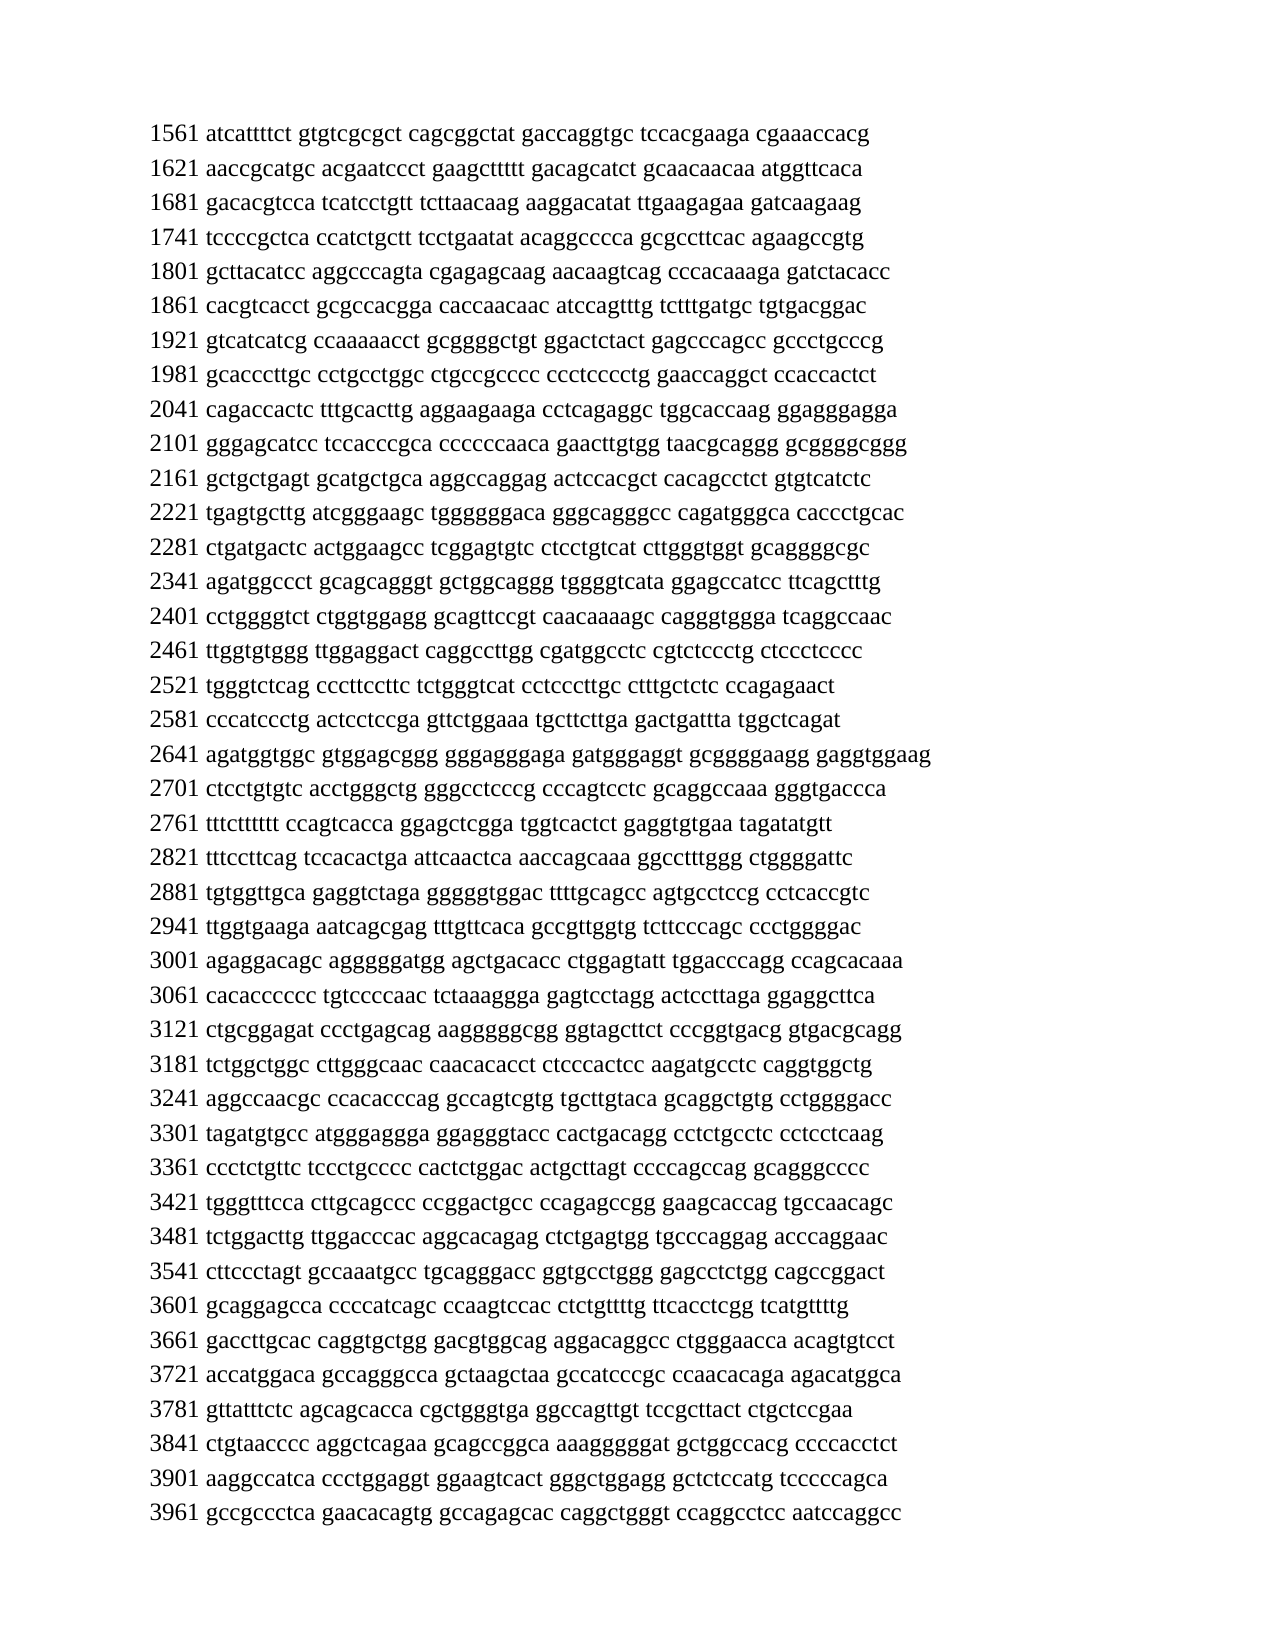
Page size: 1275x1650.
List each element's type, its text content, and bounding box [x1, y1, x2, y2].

text 2341 agatggccct gcagcagggt gctggcaggg tggggtcata ggagccatcc ttcagctttg [118, 566, 1157, 595]
text 2701 ctcctgtgtc acctgggctg gggcctcccg cccagtcctc gcaggccaaa gggtgaccca [118, 773, 1157, 802]
text 2401 cctggggtct ctggtggagg gcagttccgt caacaaaagc cagggtggga tcaggccaac [118, 601, 1157, 629]
text 2761 tttctttttt ccagtcacca ggagctcgga tggtcactct gaggtgtgaa tagatatgtt [118, 808, 1157, 836]
text 3661 gaccttgcac caggtgctgg gacgtggcag aggacaggcc ctgggaacca acagtgtcct [118, 1325, 1157, 1354]
text 2101 gggagcatcc tccacccgca ccccccaaca gaacttgtgg taacgcaggg gcggggcggg [118, 428, 1157, 457]
text 1561 atcattttct gtgtcgcgct cagcggctat gaccaggtgc tccacgaaga cgaaaccacg [118, 118, 1157, 147]
text 2221 tgagtgcttg atcgggaagc tggggggaca gggcagggcc cagatgggca caccctgcac [118, 497, 1157, 526]
text 1801 gcttacatcc aggcccagta cgagagcaag aacaagtcag cccacaaaga gatctacacc [118, 256, 1157, 285]
text 3241 aggccaacgc ccacacccag gccagtcgtg tgcttgtaca gcaggctgtg cctggggacc [118, 1083, 1157, 1112]
text 2641 agatggtggc gtggagcggg gggagggaga gatgggaggt gcggggaagg gaggtggaag [118, 739, 1157, 767]
text 3421 tgggtttcca cttgcagccc ccggactgcc ccagagccgg gaagcaccag tgccaacagc [118, 1187, 1157, 1216]
text 3061 cacacccccc tgtccccaac tctaaaggga gagtcctagg actccttaga ggaggcttca [118, 980, 1157, 1009]
text 3901 aaggccatca ccctggaggt ggaagtcact gggctggagg gctctccatg tcccccagca [118, 1463, 1157, 1492]
text 2161 gctgctgagt gcatgctgca aggccaggag actccacgct cacagcctct gtgtcatctc [118, 463, 1157, 492]
text 1621 aaccgcatgc acgaatccct gaagcttttt gacagcatct gcaacaacaa atggttcaca [118, 153, 1157, 181]
text 2941 ttggtgaaga aatcagcgag tttgttcaca gccgttggtg tcttcccagc ccctggggac [118, 911, 1157, 940]
text 3361 ccctctgttc tccctgcccc cactctggac actgcttagt ccccagccag gcagggcccc [118, 1152, 1157, 1181]
text 3841 ctgtaacccc aggctcagaa gcagccggca aaagggggat gctggccacg ccccacctct [118, 1428, 1157, 1457]
text 3121 ctgcggagat ccctgagcag aagggggcgg ggtagcttct cccggtgacg gtgacgcagg [118, 1014, 1157, 1043]
text 3781 gttatttctc agcagcacca cgctgggtga ggccagttgt tccgcttact ctgctccgaa [118, 1394, 1157, 1423]
text 3181 tctggctggc cttgggcaac caacacacct ctcccactcc aagatgcctc caggtggctg [118, 1049, 1157, 1078]
text 3481 tctggacttg ttggacccac aggcacagag ctctgagtgg tgcccaggag acccaggaac [118, 1221, 1157, 1250]
text 2581 cccatccctg actcctccga gttctggaaa tgcttcttga gactgattta tggctcagat [118, 704, 1157, 733]
text 2521 tgggtctcag cccttccttc tctgggtcat cctcccttgc ctttgctctc ccagagaact [118, 670, 1157, 698]
text 1981 gcacccttgc cctgcctggc ctgccgcccc ccctcccctg gaaccaggct ccaccactct [118, 359, 1157, 388]
text 3961 gccgccctca gaacacagtg gccagagcac caggctgggt ccaggcctcc aatccaggcc [118, 1497, 1157, 1526]
text 1861 cacgtcacct gcgccacgga caccaacaac atccagtttg tctttgatgc tgtgacggac [118, 291, 1157, 319]
text 1741 tccccgctca ccatctgctt tcctgaatat acaggcccca gcgccttcac agaagccgtg [118, 222, 1157, 250]
text 2821 tttccttcag tccacactga attcaactca aaccagcaaa ggcctttggg ctggggattc [118, 842, 1157, 871]
text 2461 ttggtgtggg ttggaggact caggccttgg cgatggcctc cgtctccctg ctccctcccc [118, 635, 1157, 664]
text 2881 tgtggttgca gaggtctaga gggggtggac ttttgcagcc agtgcctccg cctcaccgtc [118, 877, 1157, 905]
text 3001 agaggacagc agggggatgg agctgacacc ctggagtatt tggacccagg ccagcacaaa [118, 946, 1157, 974]
text 2281 ctgatgactc actggaagcc tcggagtgtc ctcctgtcat cttgggtggt gcaggggcgc [118, 532, 1157, 561]
text 3601 gcaggagcca ccccatcagc ccaagtccac ctctgttttg ttcacctcgg tcatgttttg [118, 1290, 1157, 1319]
text 3721 accatggaca gccagggcca gctaagctaa gccatcccgc ccaacacaga agacatggca [118, 1359, 1157, 1388]
text 1921 gtcatcatcg ccaaaaacct gcggggctgt ggactctact gagcccagcc gccctgcccg [118, 325, 1157, 354]
text 3301 tagatgtgcc atgggaggga ggagggtacc cactgacagg cctctgcctc cctcctcaag [118, 1118, 1157, 1147]
text 3541 cttccctagt gccaaatgcc tgcagggacc ggtgcctggg gagcctctgg cagccggact [118, 1256, 1157, 1285]
text 1681 gacacgtcca tcatcctgtt tcttaacaag aaggacatat ttgaagagaa gatcaagaag [118, 187, 1157, 216]
text 2041 cagaccactc tttgcacttg aggaagaaga cctcagaggc tggcaccaag ggagggagga [118, 394, 1157, 423]
